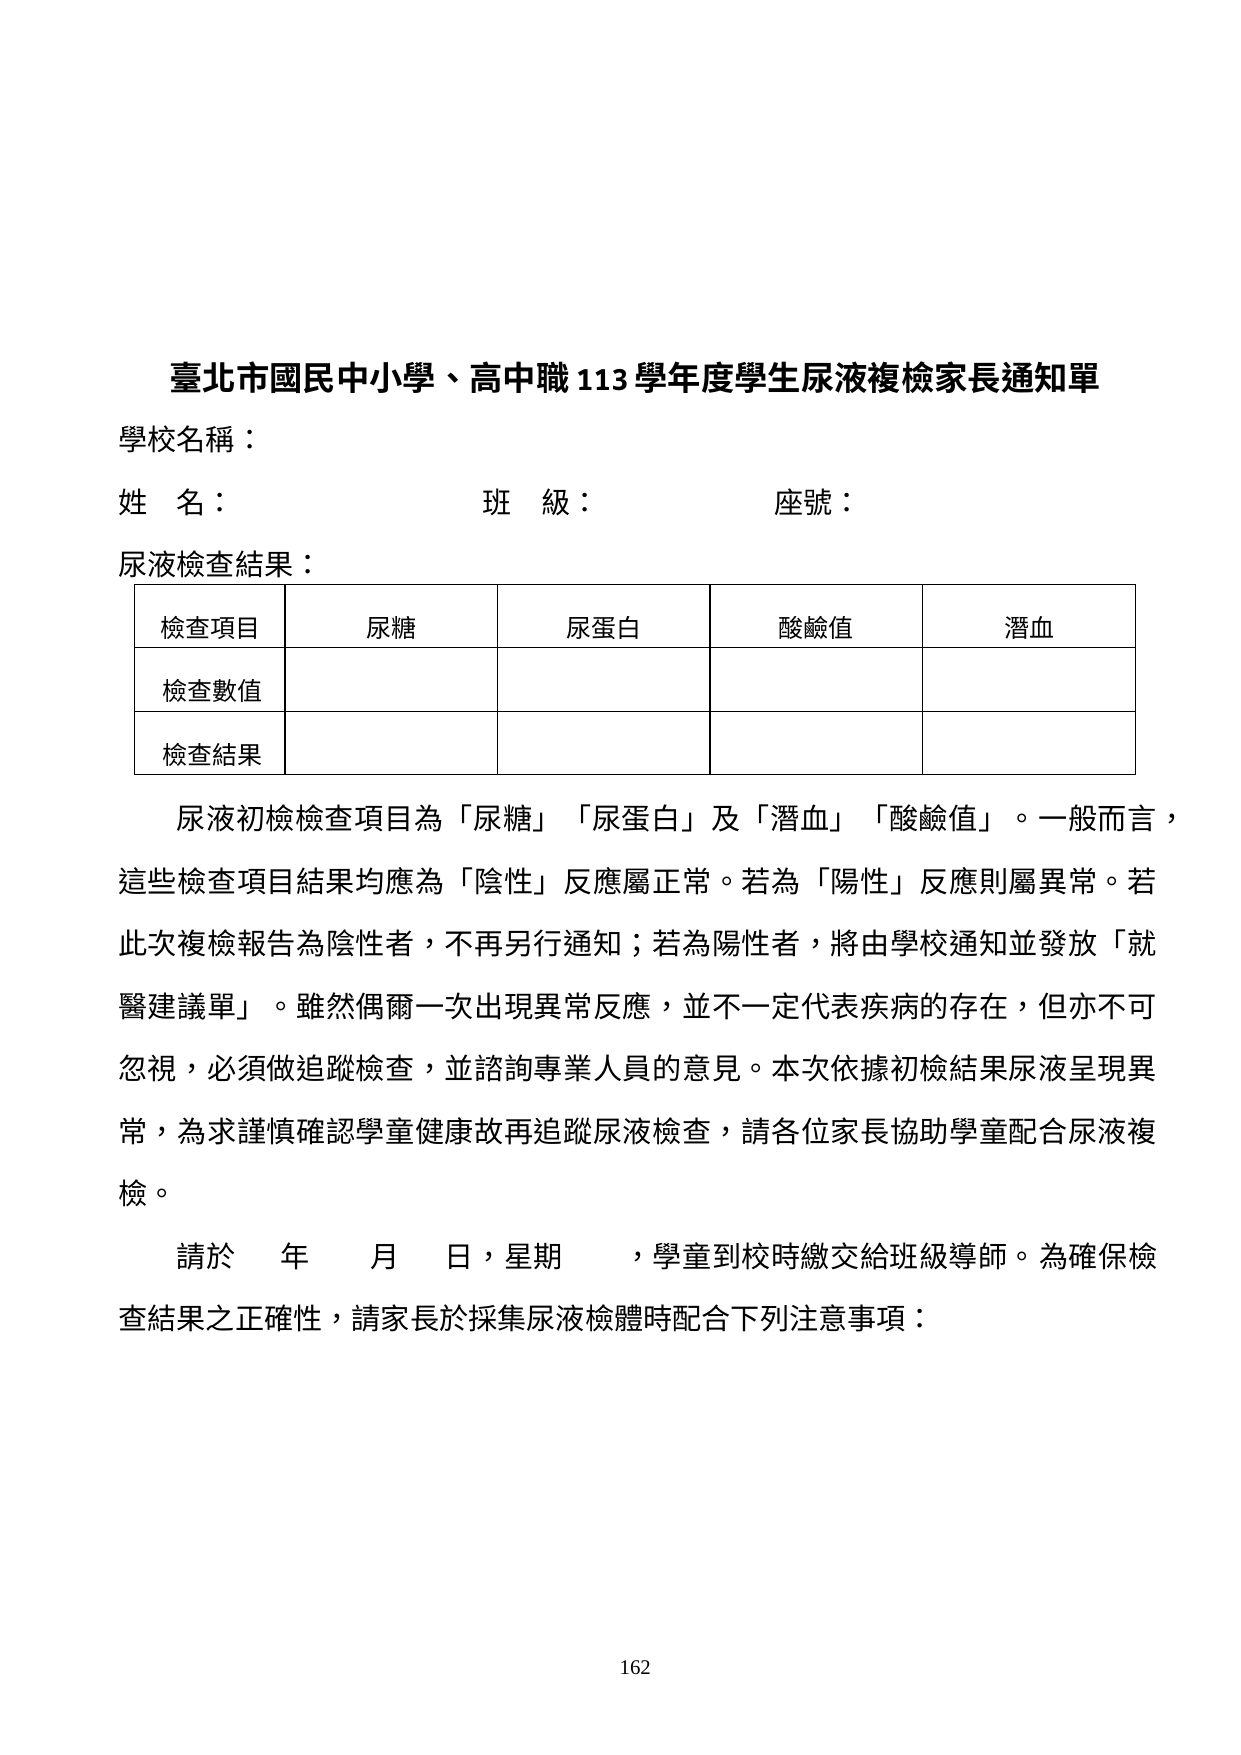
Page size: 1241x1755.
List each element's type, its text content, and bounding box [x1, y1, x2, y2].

table_header 尿蛋白 [498, 585, 709, 647]
table_header 酸鹼值 [711, 585, 922, 647]
text 臺北市國民中小學、高中職113學年度學生尿液複檢家長通知單 [118, 334, 1152, 396]
table_cell [498, 648, 709, 711]
table_header 潛血 [923, 585, 1135, 647]
table_cell 檢查結果 [135, 712, 284, 774]
table_cell [286, 712, 497, 774]
table_header 尿糖 [286, 585, 497, 647]
table_cell [498, 712, 709, 774]
table_cell [711, 648, 922, 711]
table_header 檢查項目 [135, 585, 284, 647]
text 姓 名： 班 級： 座號： [118, 459, 1240, 521]
text 請於 年 月 日，星期 ，學童到校時繳交給班級導師。為確保檢查結果之正確性，請家長於採集尿液檢體時配合下列注意事項： [118, 1213, 1157, 1338]
text 尿液初檢檢查項目為「尿糖」「尿蛋白」及「潛血」「酸鹼值」。一般而言，這些檢查項目結果均應為「陰性」反應屬正常。若為「陽性」反應則屬異常。若此次複檢報告為陰性者，不再另行通知；若為陽性者，將由學校通知並發放「就醫建議單」。雖然偶爾一次出現異常反應，並不一定代表疾病的存在，但亦不可忽視，必須做追蹤檢查，並諮詢專業人員的意見。本次依據初檢結果尿液呈現異常，為求謹慎確認學童健康故再追蹤尿液檢查，請各位家長協助學童配合尿液複檢。 [118, 775, 1157, 1213]
text 學校名稱： [118, 396, 1240, 459]
table_cell [923, 648, 1135, 711]
table_cell [286, 648, 497, 711]
table_cell 檢查數值 [135, 648, 284, 711]
table_cell [711, 712, 922, 774]
table_cell [923, 712, 1135, 774]
text 尿液檢查結果： [118, 521, 1157, 584]
